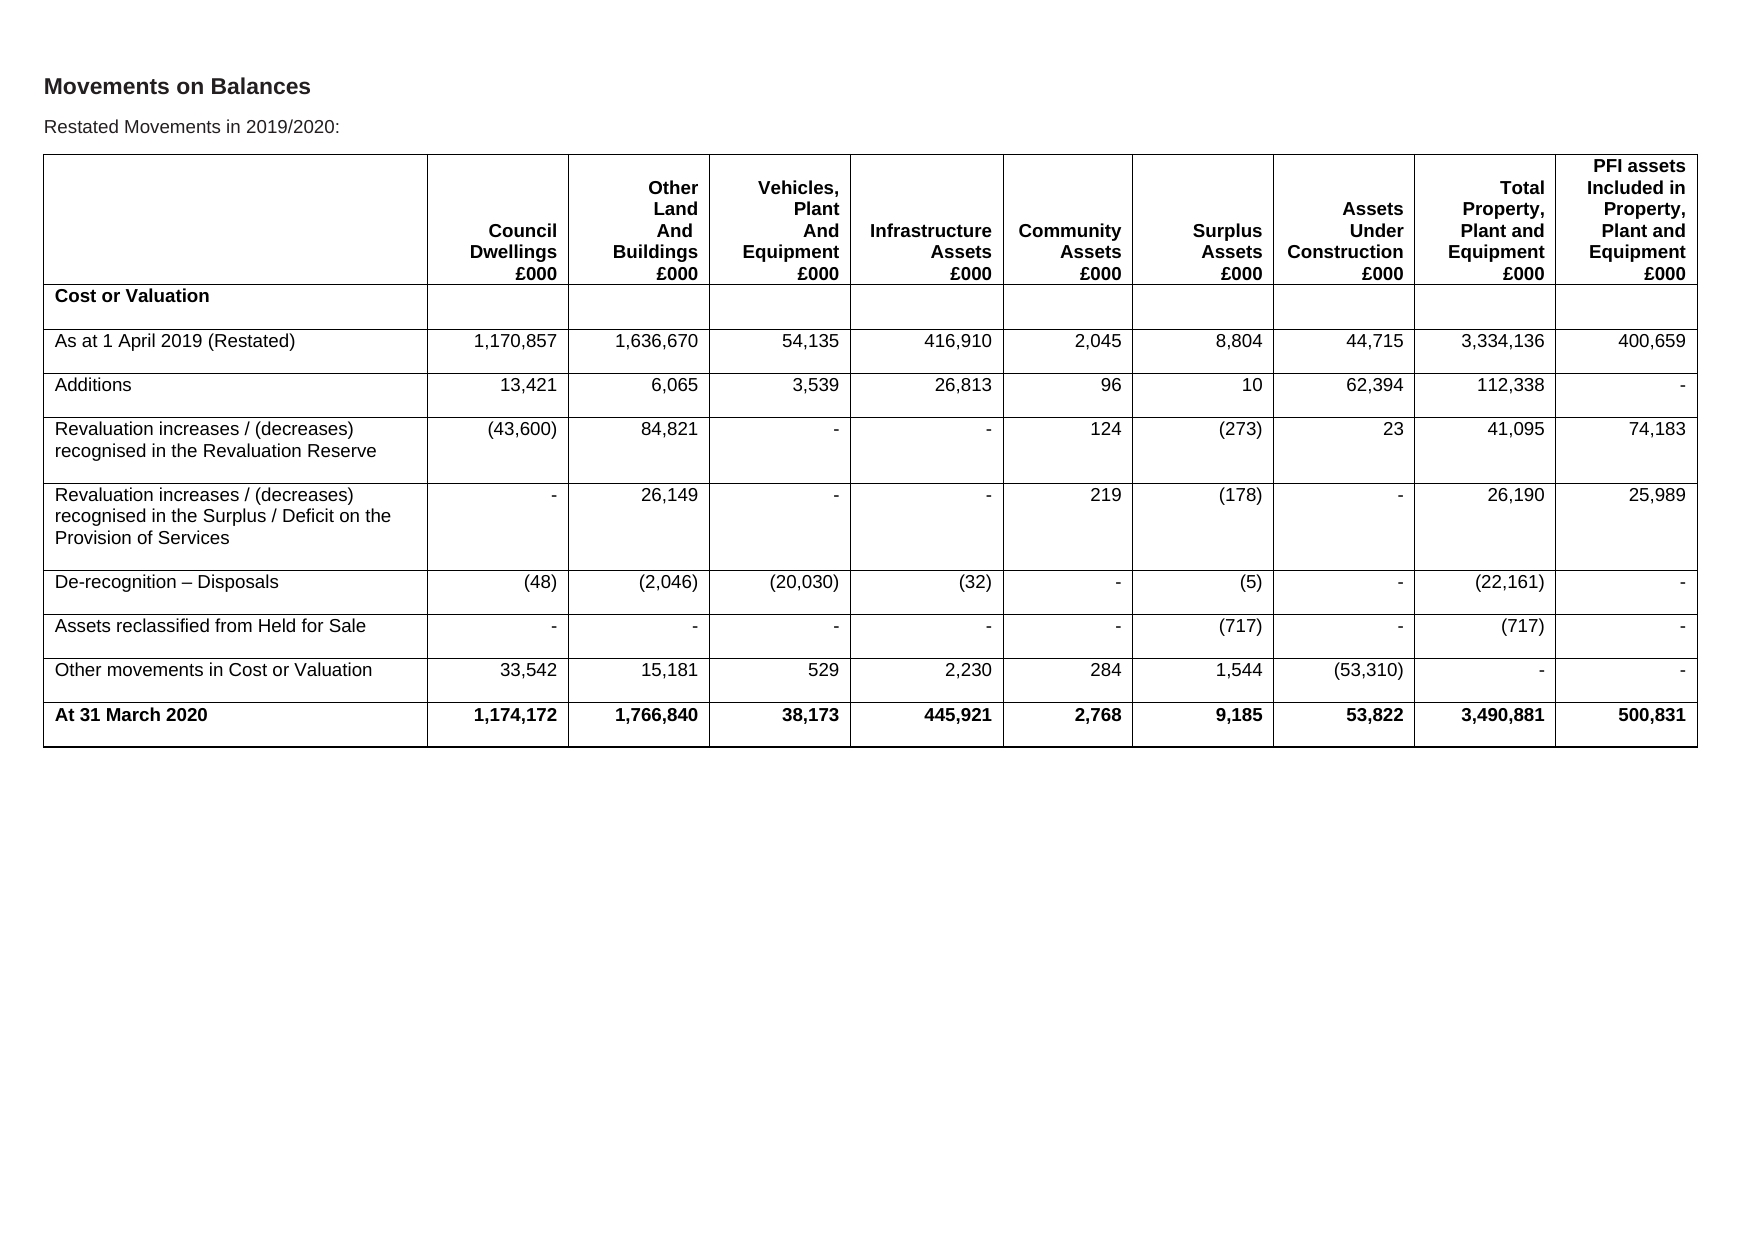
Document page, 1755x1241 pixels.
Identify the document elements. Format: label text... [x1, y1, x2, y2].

table_cell (20,030) [710, 571, 850, 614]
table_cell 54,135 [710, 330, 850, 373]
table_cell 3,334,136 [1415, 330, 1555, 373]
text Movements on Balances [44, 73, 1589, 99]
table_cell - [851, 418, 1003, 482]
table_cell 38,173 [710, 703, 850, 746]
table_cell - [1556, 659, 1697, 702]
table_cell [851, 285, 1003, 328]
table_cell 74,183 [1556, 418, 1697, 482]
table_cell - [851, 615, 1003, 658]
table_cell - [569, 615, 709, 658]
table_cell 96 [1004, 374, 1132, 417]
table_cell - [1415, 659, 1555, 702]
table_cell 33,542 [428, 659, 568, 702]
table_header Vehicles, Plant And Equipment £000 [710, 155, 850, 284]
table_cell 500,831 [1556, 703, 1697, 746]
table_cell [1415, 285, 1555, 328]
table_cell As at 1 April 2019 (Restated) [44, 330, 427, 373]
table_cell 2,045 [1004, 330, 1132, 373]
table_cell - [1274, 571, 1414, 614]
table_cell - [710, 484, 850, 570]
table_header Total Property, Plant and Equipment £000 [1415, 155, 1555, 284]
table_cell 416,910 [851, 330, 1003, 373]
table_cell 26,190 [1415, 484, 1555, 570]
table_cell - [1274, 615, 1414, 658]
table_cell (43,600) [428, 418, 568, 482]
table_cell 9,185 [1133, 703, 1273, 746]
table_cell 2,768 [1004, 703, 1132, 746]
table_header Council Dwellings £000 [428, 155, 568, 284]
table_cell 15,181 [569, 659, 709, 702]
table_cell 13,421 [428, 374, 568, 417]
table_cell [710, 285, 850, 328]
table_cell 10 [1133, 374, 1273, 417]
table_header Other Land And Buildings £000 [569, 155, 709, 284]
table_cell (717) [1415, 615, 1555, 658]
table_cell 26,149 [569, 484, 709, 570]
table_cell 3,539 [710, 374, 850, 417]
table_cell - [710, 615, 850, 658]
table_cell (48) [428, 571, 568, 614]
table_cell - [851, 484, 1003, 570]
table_cell [569, 285, 709, 328]
table_cell 1,170,857 [428, 330, 568, 373]
table_header Assets Under Construction £000 [1274, 155, 1414, 284]
table_cell 124 [1004, 418, 1132, 482]
table_header Surplus Assets £000 [1133, 155, 1273, 284]
table_cell 529 [710, 659, 850, 702]
table_cell (22,161) [1415, 571, 1555, 614]
table_cell [1133, 285, 1273, 328]
table_cell 112,338 [1415, 374, 1555, 417]
table_cell 445,921 [851, 703, 1003, 746]
table_cell 284 [1004, 659, 1132, 702]
table_cell - [428, 615, 568, 658]
table_cell Other movements in Cost or Valuation [44, 659, 427, 702]
table_cell - [1556, 571, 1697, 614]
table_cell At 31 March 2020 [44, 703, 427, 746]
table_cell - [1004, 615, 1132, 658]
table_cell 219 [1004, 484, 1132, 570]
table_cell 84,821 [569, 418, 709, 482]
table_cell 1,766,840 [569, 703, 709, 746]
table_cell - [428, 484, 568, 570]
table_cell 26,813 [851, 374, 1003, 417]
table_cell 44,715 [1274, 330, 1414, 373]
table_cell Assets reclassified from Held for Sale [44, 615, 427, 658]
table_cell Cost or Valuation [44, 285, 427, 328]
table_cell (5) [1133, 571, 1273, 614]
table_cell (717) [1133, 615, 1273, 658]
table_header Community Assets £000 [1004, 155, 1132, 284]
table_cell (32) [851, 571, 1003, 614]
table_cell - [1274, 484, 1414, 570]
table_cell [1556, 285, 1697, 328]
table_cell 1,174,172 [428, 703, 568, 746]
table_cell 25,989 [1556, 484, 1697, 570]
table_cell 3,490,881 [1415, 703, 1555, 746]
table_header Infrastructure Assets £000 [851, 155, 1003, 284]
table_cell 8,804 [1133, 330, 1273, 373]
table_cell (53,310) [1274, 659, 1414, 702]
table_cell - [1004, 571, 1132, 614]
table_cell [428, 285, 568, 328]
table_cell [1274, 285, 1414, 328]
table_cell 400,659 [1556, 330, 1697, 373]
table_cell 1,544 [1133, 659, 1273, 702]
table_cell - [710, 418, 850, 482]
table_cell Additions [44, 374, 427, 417]
table_cell (178) [1133, 484, 1273, 570]
table_cell Revaluation increases / (decreases) recognised in the Surplus / Deficit on the Provision of Services [44, 484, 427, 570]
text Restated Movements in 2019/2020: [44, 116, 1589, 137]
table_cell 6,065 [569, 374, 709, 417]
table_cell - [1556, 374, 1697, 417]
table_header [44, 155, 427, 284]
table_cell Revaluation increases / (decreases) recognised in the Revaluation Reserve [44, 418, 427, 482]
table_cell - [1556, 615, 1697, 658]
table_cell 41,095 [1415, 418, 1555, 482]
table_cell [1004, 285, 1132, 328]
table_cell 53,822 [1274, 703, 1414, 746]
table_cell 2,230 [851, 659, 1003, 702]
table_cell De-recognition – Disposals [44, 571, 427, 614]
table_cell (273) [1133, 418, 1273, 482]
table_header PFI assets Included in Property, Plant and Equipment £000 [1556, 155, 1697, 284]
table_cell 1,636,670 [569, 330, 709, 373]
table_cell (2,046) [569, 571, 709, 614]
table_cell 23 [1274, 418, 1414, 482]
table_cell 62,394 [1274, 374, 1414, 417]
